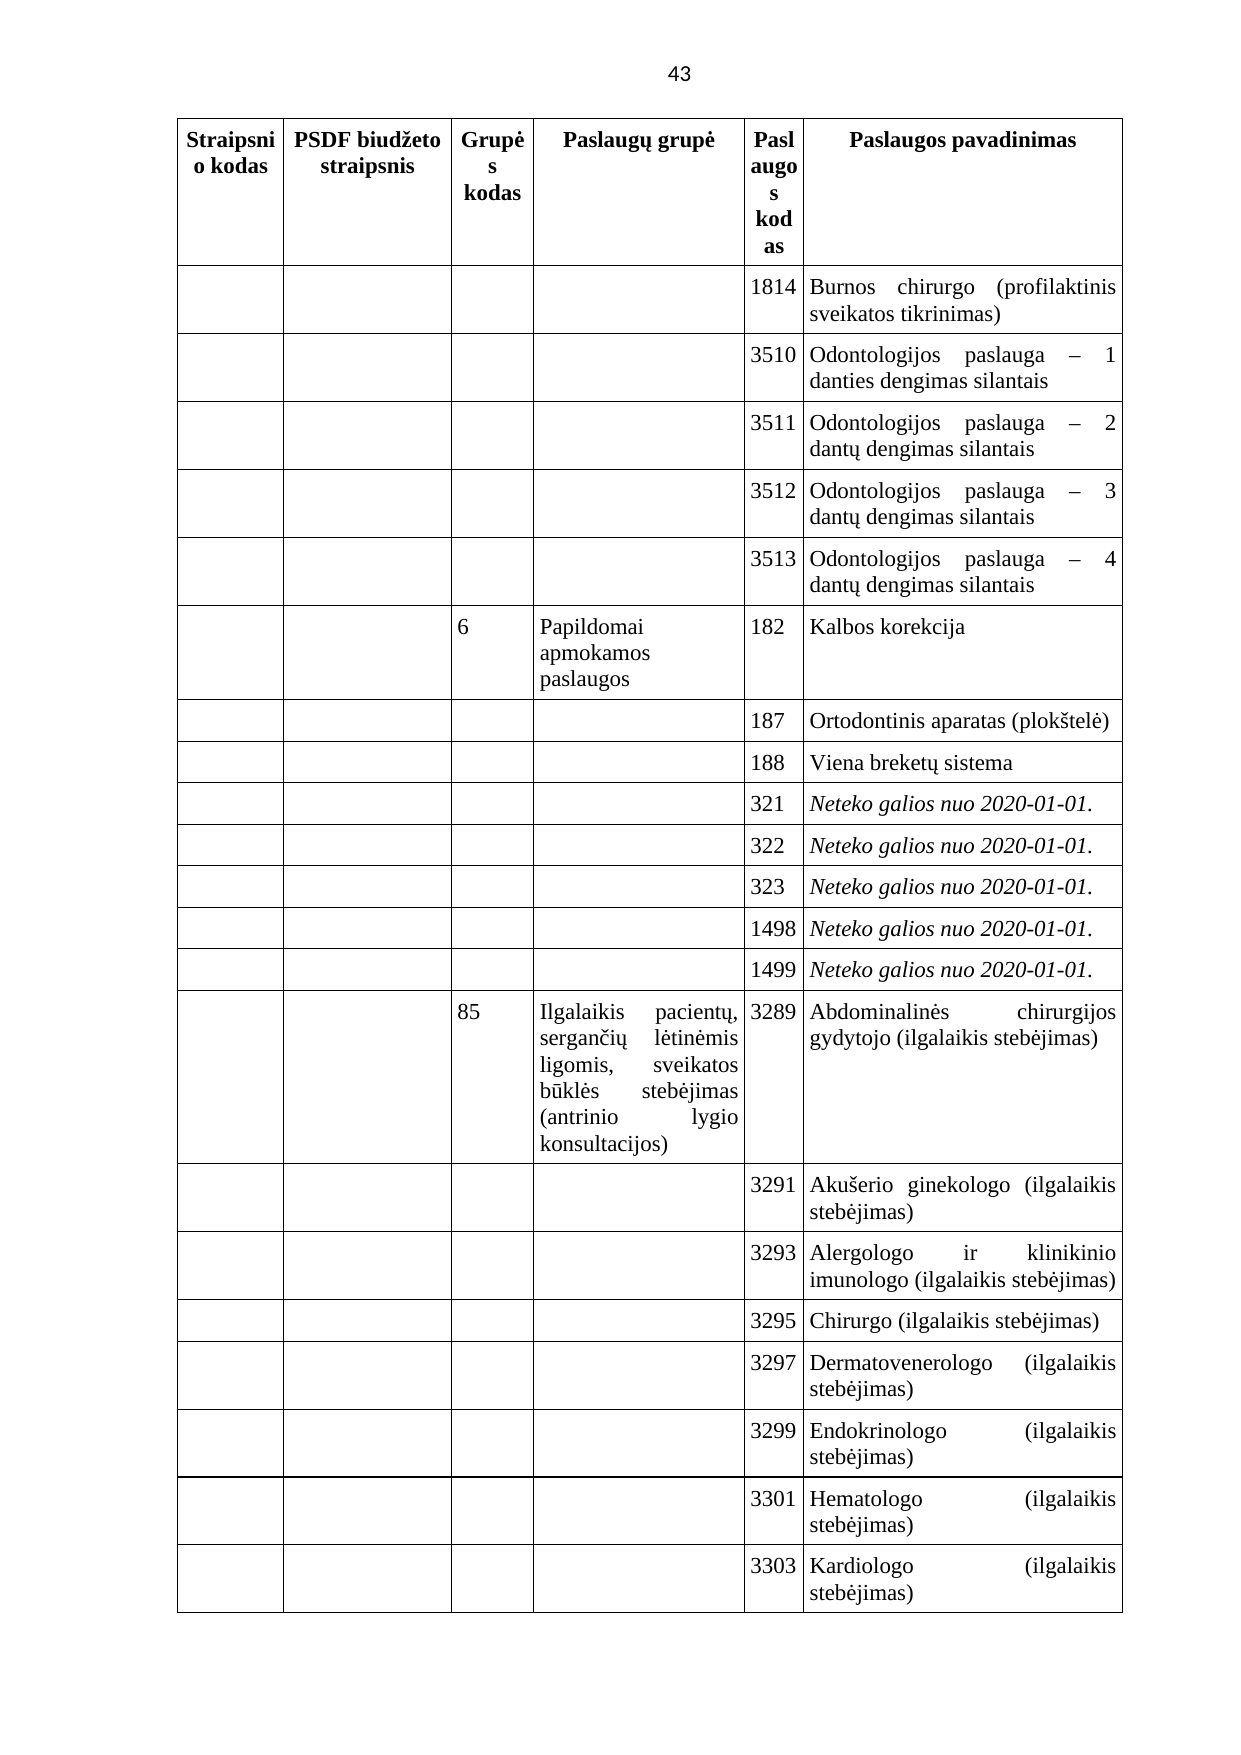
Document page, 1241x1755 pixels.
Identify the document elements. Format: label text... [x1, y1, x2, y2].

table_cell [284, 1342, 451, 1408]
table_cell Hematologo (ilgalaikis stebėjimas) [804, 1478, 1122, 1544]
table_cell [452, 538, 533, 605]
table_cell [178, 1232, 283, 1299]
table_cell [178, 538, 283, 605]
table_cell [534, 1342, 744, 1408]
table_cell [452, 825, 533, 865]
table_cell [284, 334, 451, 401]
table_cell 3512 [745, 470, 803, 537]
table_cell Neteko galios nuo 2020-01-01. [804, 949, 1122, 990]
table_cell [284, 742, 451, 782]
table_cell [452, 1300, 533, 1341]
table_cell [452, 783, 533, 824]
table_cell 182 [745, 606, 803, 699]
table_cell [284, 1410, 451, 1476]
table_cell 3303 [745, 1545, 803, 1612]
table_cell Papildomai apmokamos paslaugos [534, 606, 744, 699]
table_cell Odontologijos paslauga – 2 dantų dengimas silantais [804, 402, 1122, 469]
table_cell [534, 1478, 744, 1544]
table_cell [284, 783, 451, 824]
table_cell [452, 470, 533, 537]
table_cell [178, 1164, 283, 1231]
table_cell [534, 783, 744, 824]
table_cell 3297 [745, 1342, 803, 1408]
table_header PSDF biudžeto straipsnis [284, 119, 451, 265]
table_cell Neteko galios nuo 2020-01-01. [804, 866, 1122, 907]
table_cell [284, 1164, 451, 1231]
table_cell [178, 700, 283, 741]
table_cell [284, 1232, 451, 1299]
table_cell [178, 866, 283, 907]
table_cell [452, 1342, 533, 1408]
table_cell 3510 [745, 334, 803, 401]
table_cell 187 [745, 700, 803, 741]
table_cell 1499 [745, 949, 803, 990]
table_cell [452, 1545, 533, 1612]
table_cell [178, 1478, 283, 1544]
table_cell [284, 991, 451, 1163]
table_cell [178, 742, 283, 782]
table_cell Odontologijos paslauga – 3 dantų dengimas silantais [804, 470, 1122, 537]
table_cell [452, 1164, 533, 1231]
table_cell [178, 334, 283, 401]
table_cell Endokrinologo (ilgalaikis stebėjimas) [804, 1410, 1122, 1476]
table_cell [178, 949, 283, 990]
table_cell [534, 1232, 744, 1299]
table_cell Neteko galios nuo 2020-01-01. [804, 908, 1122, 948]
table_header Paslaugos pavadinimas [804, 119, 1122, 265]
table_cell 3295 [745, 1300, 803, 1341]
table_cell [534, 825, 744, 865]
table_cell [452, 742, 533, 782]
table_cell Neteko galios nuo 2020-01-01. [804, 783, 1122, 824]
table_cell [284, 825, 451, 865]
table_cell Odontologijos paslauga – 4 dantų dengimas silantais [804, 538, 1122, 605]
table_cell Neteko galios nuo 2020-01-01. [804, 825, 1122, 865]
table_cell Kardiologo (ilgalaikis stebėjimas) [804, 1545, 1122, 1612]
table_cell [178, 1342, 283, 1408]
table_cell Dermatovenerologo (ilgalaikis stebėjimas) [804, 1342, 1122, 1408]
table_cell Chirurgo (ilgalaikis stebėjimas) [804, 1300, 1122, 1341]
table_cell 3289 [745, 991, 803, 1163]
table_cell [534, 470, 744, 537]
table_cell [178, 783, 283, 824]
table_cell 188 [745, 742, 803, 782]
table_cell [284, 908, 451, 948]
table_cell [452, 908, 533, 948]
table_cell [284, 1300, 451, 1341]
table_cell [452, 949, 533, 990]
table_cell [452, 700, 533, 741]
table_cell [178, 1545, 283, 1612]
table_cell 3291 [745, 1164, 803, 1231]
table_cell [178, 908, 283, 948]
table_cell [534, 334, 744, 401]
table_cell 6 [452, 606, 533, 699]
table_cell Kalbos korekcija [804, 606, 1122, 699]
table_cell 323 [745, 866, 803, 907]
table_cell [284, 402, 451, 469]
table_cell [178, 606, 283, 699]
table_cell [284, 1545, 451, 1612]
table_cell [284, 1478, 451, 1544]
table_cell 1814 [745, 266, 803, 333]
table_cell Ortodontinis aparatas (plokštelė) [804, 700, 1122, 741]
table_header Paslaugos kodas [745, 119, 803, 265]
table_cell Ilgalaikis pacientų, sergančių lėtinėmis ligomis, sveikatos būklės stebėjimas (antrinio lygio konsultacijos) [534, 991, 744, 1163]
table_header Paslaugų grupė [534, 119, 744, 265]
table_cell [452, 266, 533, 333]
table_cell [178, 825, 283, 865]
table_cell [534, 742, 744, 782]
table_header Grupės kodas [452, 119, 533, 265]
table_cell [178, 470, 283, 537]
table_cell [178, 266, 283, 333]
table_cell [452, 334, 533, 401]
table_cell Odontologijos paslauga – 1 danties dengimas silantais [804, 334, 1122, 401]
table_cell [452, 1478, 533, 1544]
table_cell 322 [745, 825, 803, 865]
table_cell [452, 866, 533, 907]
table_header Straipsnio kodas [178, 119, 283, 265]
table_cell 1498 [745, 908, 803, 948]
table_cell Abdominalinės chirurgijos gydytojo (ilgalaikis stebėjimas) [804, 991, 1122, 1163]
table_cell Akušerio ginekologo (ilgalaikis stebėjimas) [804, 1164, 1122, 1231]
table_cell [534, 1300, 744, 1341]
table_cell [178, 991, 283, 1163]
table_cell [284, 949, 451, 990]
table_cell 321 [745, 783, 803, 824]
table_cell [284, 538, 451, 605]
table_cell [284, 606, 451, 699]
table_cell [534, 908, 744, 948]
table_cell 3511 [745, 402, 803, 469]
table_cell 85 [452, 991, 533, 1163]
table_cell [534, 266, 744, 333]
table_cell [178, 1410, 283, 1476]
table_cell [284, 470, 451, 537]
table_cell [534, 402, 744, 469]
table_cell [534, 1545, 744, 1612]
table_cell 3513 [745, 538, 803, 605]
table_cell [534, 1410, 744, 1476]
table_cell 3293 [745, 1232, 803, 1299]
table_cell Burnos chirurgo (profilaktinis sveikatos tikrinimas) [804, 266, 1122, 333]
table_cell [534, 866, 744, 907]
table_cell [452, 402, 533, 469]
table_cell 3301 [745, 1478, 803, 1544]
table_cell [534, 949, 744, 990]
table_cell [284, 866, 451, 907]
table_cell 3299 [745, 1410, 803, 1476]
table_cell Alergologo ir klinikinio imunologo (ilgalaikis stebėjimas) [804, 1232, 1122, 1299]
table_cell [178, 402, 283, 469]
table_cell [534, 1164, 744, 1231]
table_cell Viena breketų sistema [804, 742, 1122, 782]
table_cell [452, 1232, 533, 1299]
table_cell [534, 700, 744, 741]
table_cell [452, 1410, 533, 1476]
table_cell [534, 538, 744, 605]
table_cell [178, 1300, 283, 1341]
table_cell [284, 266, 451, 333]
table_cell [284, 700, 451, 741]
